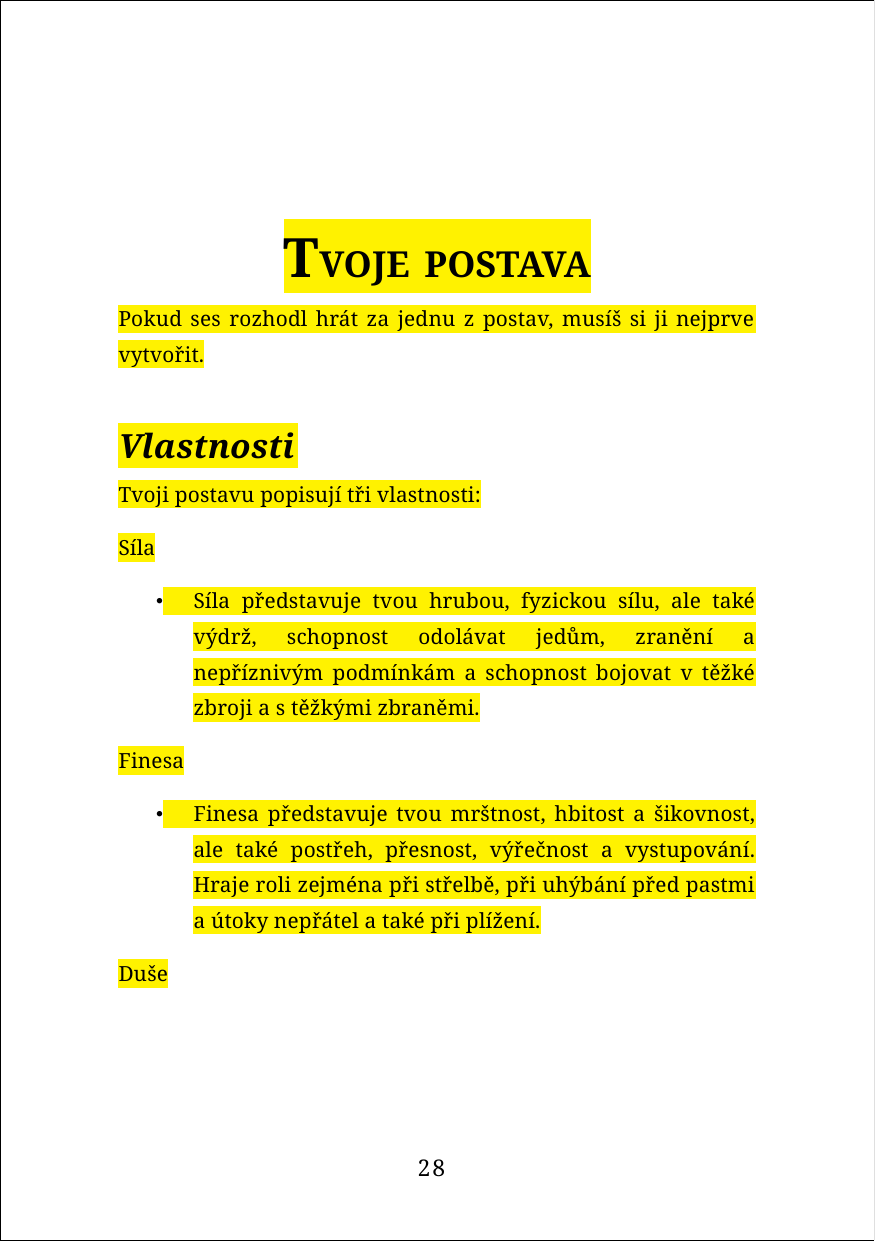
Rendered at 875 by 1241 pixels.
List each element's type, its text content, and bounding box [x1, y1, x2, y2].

text Tvoji postavu popisují tři vlastnosti: [118, 480, 756, 508]
list Síla představuje tvou hrubou, fyzickou sílu, ale také výdrž, schopnost odolávat jedům, zranění a nepříznivým podmínkám a schopnost bojovat v těžké zbroji a s těžkými zbraněmi. [156, 587, 756, 722]
text Pokud ses rozhodl hrát za jednu z postav, musíš si ji nejprve vytvořit. [118, 304, 756, 368]
subtitle Tvoje postava [118, 219, 756, 293]
text Finesa [118, 746, 756, 775]
list Finesa představuje tvou mrštnost, hbitost a šikovnost, ale také postřeh, přesnost, výřečnost a vystupování. Hraje roli zejména při střelbě, při uhýbání před pastmi a útoky nepřátel a také při plížení. [156, 799, 756, 934]
text Duše [118, 959, 756, 988]
text Síla [118, 533, 756, 562]
subtitle Vlastnosti [118, 423, 756, 468]
